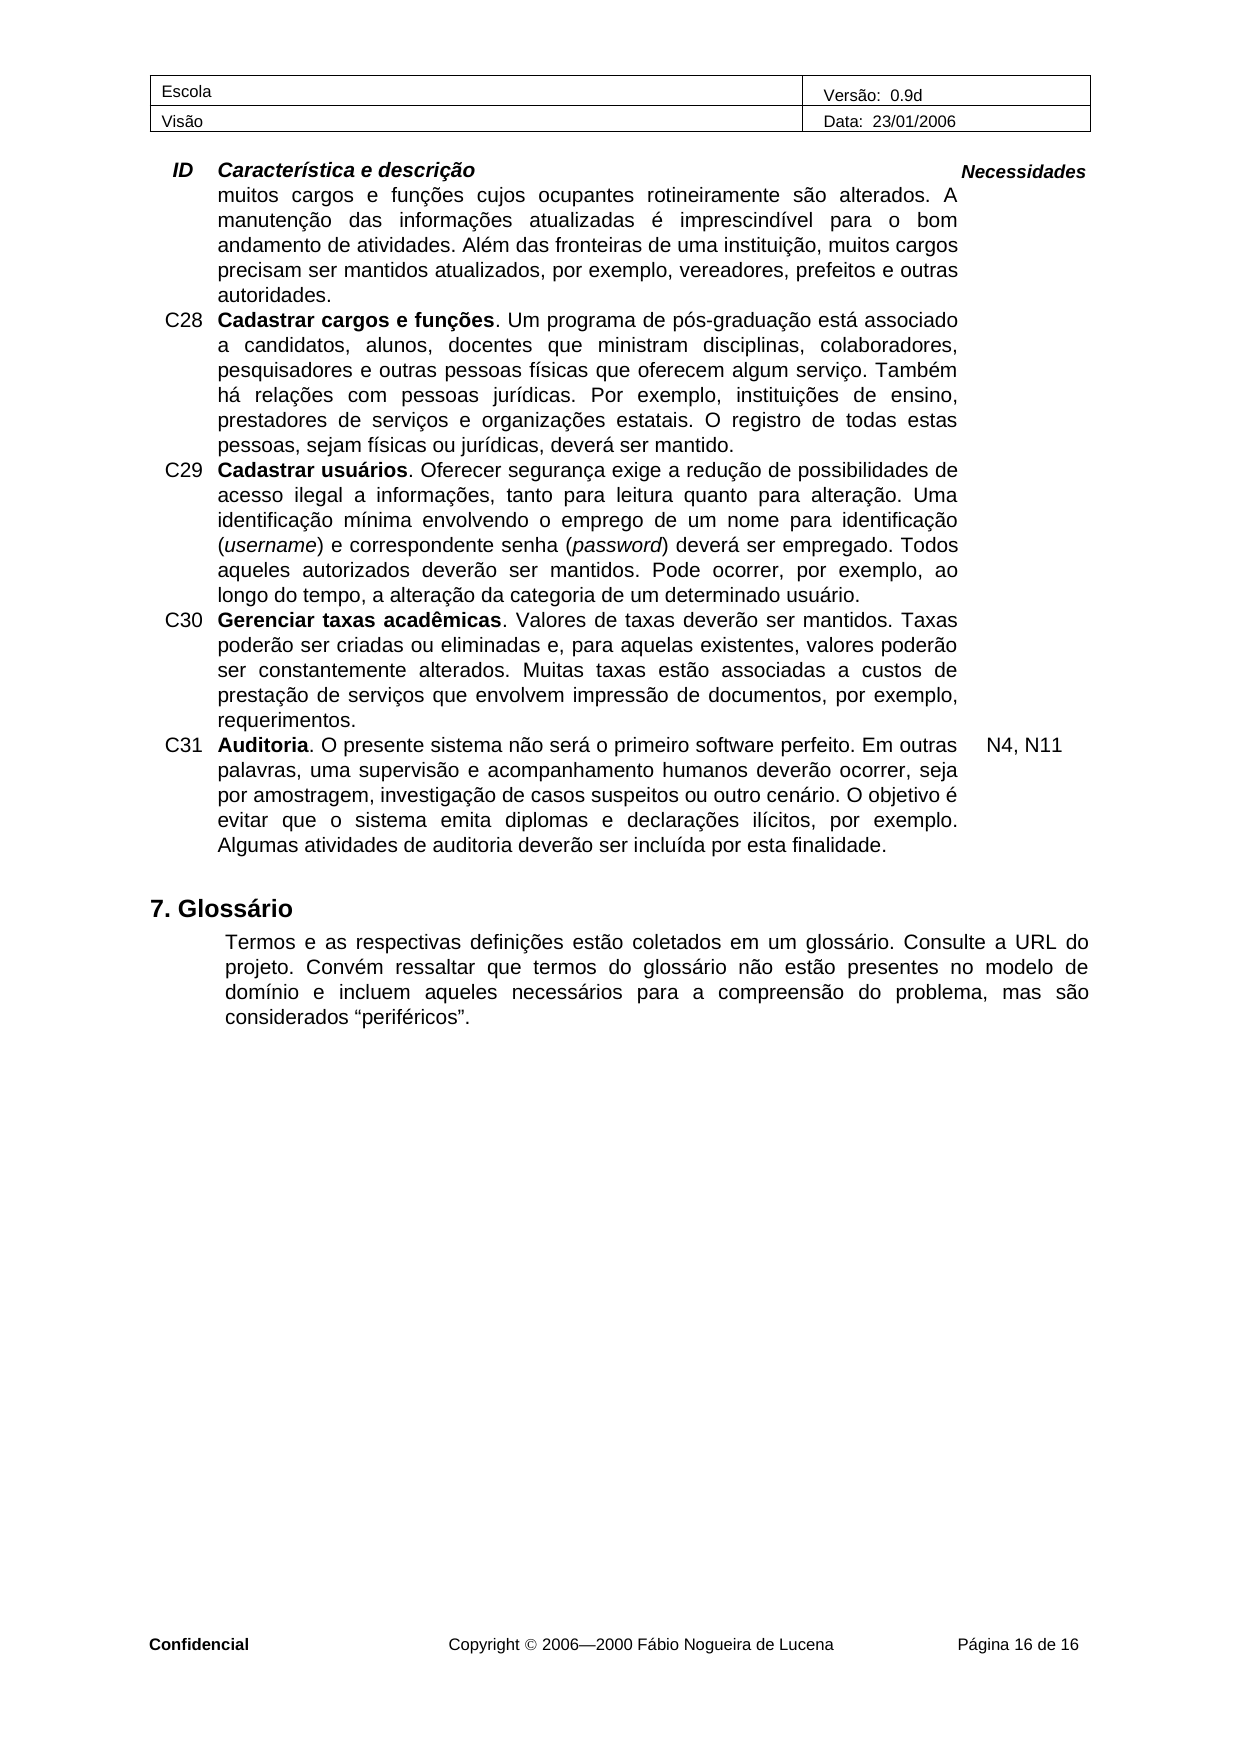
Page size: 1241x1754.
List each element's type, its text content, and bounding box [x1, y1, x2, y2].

table_cell [150, 182, 217, 307]
table_cell [959, 182, 1090, 307]
table_cell C30 [150, 607, 217, 732]
table_cell Auditoria. O presente sistema não será o primeiro software perfeito. Em outras palavras, uma supervisão e acompanhamento humanos deverão ocorrer, seja por amostragem, investigação de casos suspeitos ou outro cenário. O objetivo é evitar que o sistema emita diplomas e declarações ilícitos, por exemplo. Algumas atividades de auditoria deverão ser incluída por esta finalidade. [217, 732, 959, 857]
table_cell C31 [150, 732, 217, 857]
table_cell [959, 457, 1090, 607]
text Termos e as respectivas definições estão coletados em um glossário. Consulte a URL do projeto. Convém ressaltar que termos do glossário não estão presentes no modelo de domínio e incluem aqueles necessários para a compreensão do problema, mas são considerados “periféricos”. [225, 929, 1090, 1029]
table_cell [959, 607, 1090, 732]
table_cell C28 [150, 307, 217, 457]
table_cell N4, N11 [959, 732, 1090, 857]
table_cell Gerenciar taxas acadêmicas. Valores de taxas deverão ser mantidos. Taxas poderão ser criadas ou eliminadas e, para aquelas existentes, valores poderão ser constantemente alterados. Muitas taxas estão associadas a custos de prestação de serviços que envolvem impressão de documentos, por exemplo, requerimentos. [217, 607, 959, 732]
table_header Necessidades [959, 157, 1090, 182]
table_cell muitos cargos e funções cujos ocupantes rotineiramente são alterados. A manutenção das informações atualizadas é imprescindível para o bom andamento de atividades. Além das fronteiras de uma instituição, muitos cargos precisam ser mantidos atualizados, por exemplo, vereadores, prefeitos e outras autoridades. [217, 182, 959, 307]
table_header Característica e descrição [217, 157, 959, 182]
table_cell Cadastrar cargos e funções. Um programa de pós-graduação está associado a candidatos, alunos, docentes que ministram disciplinas, colaboradores, pesquisadores e outras pessoas físicas que oferecem algum serviço. Também há relações com pessoas jurídicas. Por exemplo, instituições de ensino, prestadores de serviços e organizações estatais. O registro de todas estas pessoas, sejam físicas ou jurídicas, deverá ser mantido. [217, 307, 959, 457]
table_cell C29 [150, 457, 217, 607]
subtitle Glossário [150, 895, 1090, 923]
table_cell Cadastrar usuários. Oferecer segurança exige a redução de possibilidades de acesso ilegal a informações, tanto para leitura quanto para alteração. Uma identificação mínima envolvendo o emprego de um nome para identificação (username) e correspondente senha (password) deverá ser empregado. Todos aqueles autorizados deverão ser mantidos. Pode ocorrer, por exemplo, ao longo do tempo, a alteração da categoria de um determinado usuário. [217, 457, 959, 607]
table_header ID [150, 157, 217, 182]
table_cell [959, 307, 1090, 457]
